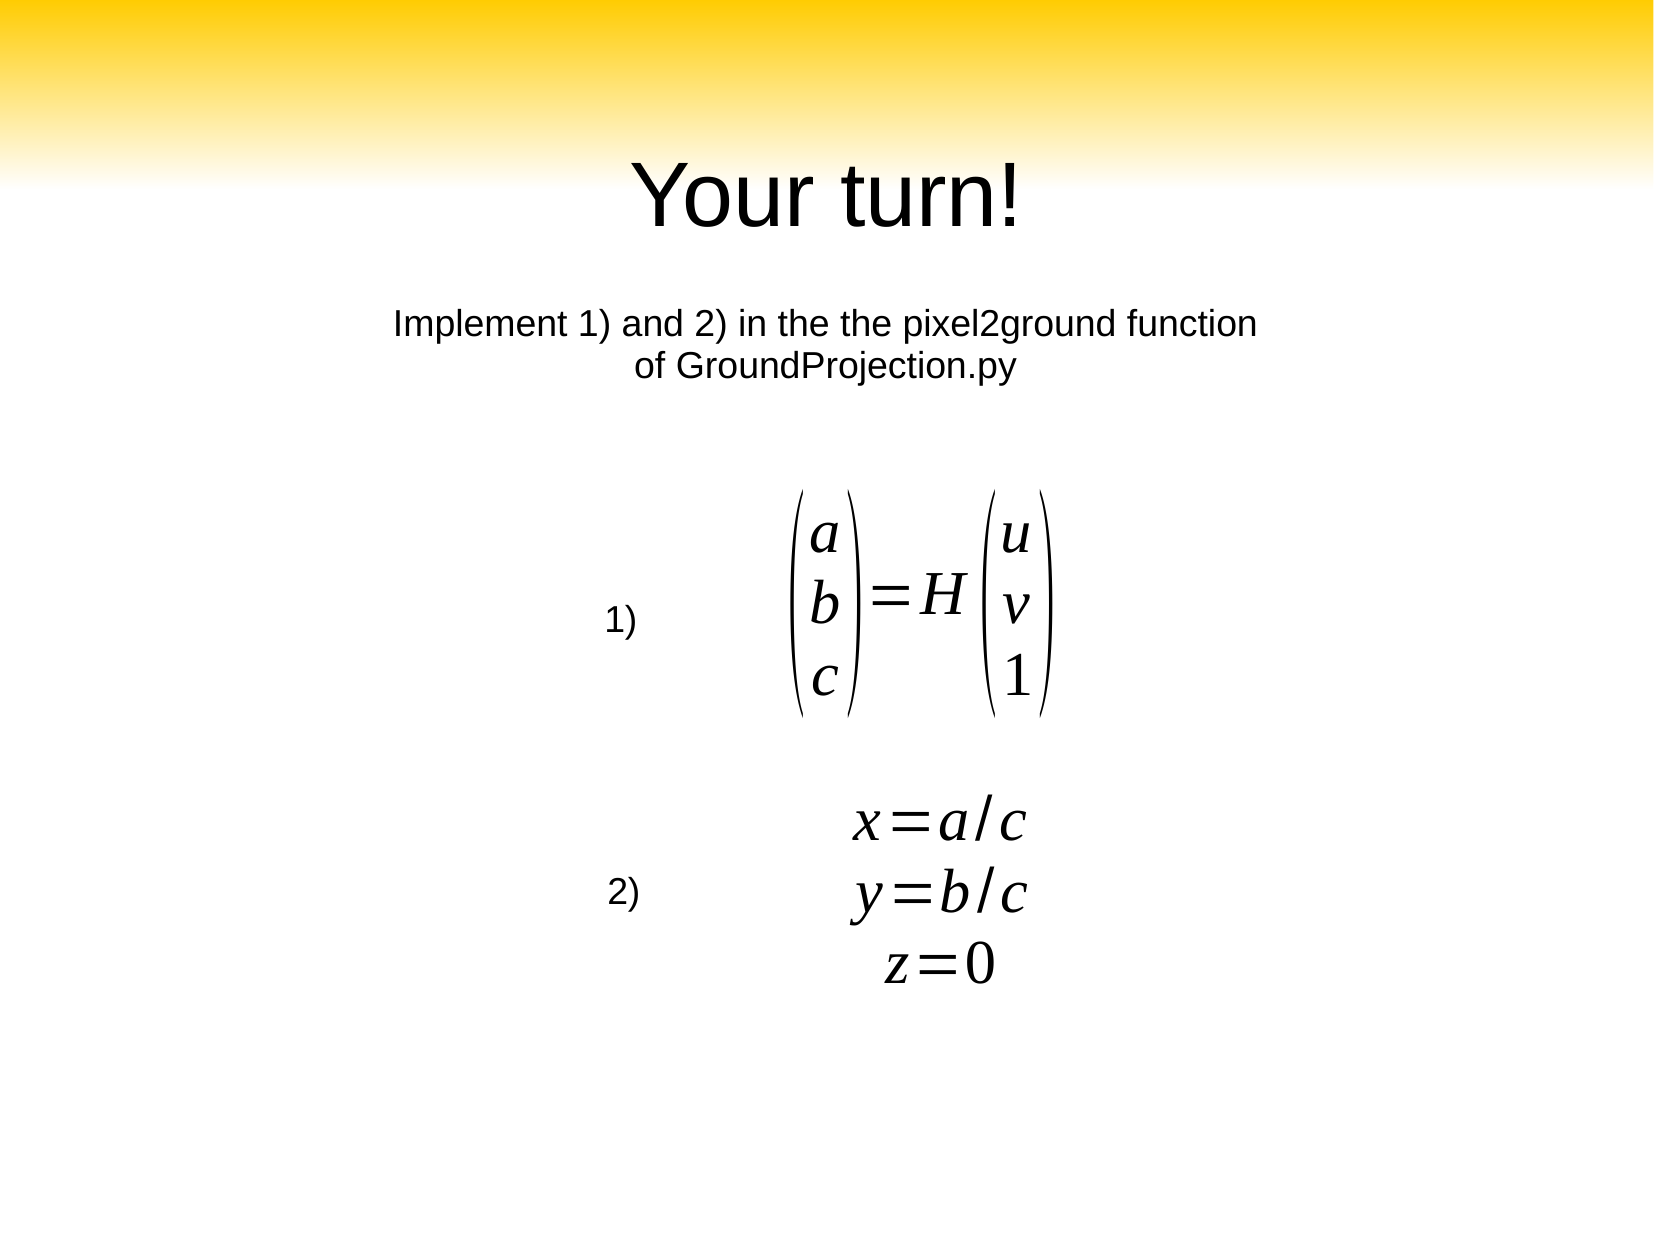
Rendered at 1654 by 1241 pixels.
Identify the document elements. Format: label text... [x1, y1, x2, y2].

chart [778, 484, 1064, 721]
chart [841, 784, 1038, 999]
text_box 1) [589, 591, 653, 672]
text_box [0, 0, 1654, 189]
title Your turn! [82, 90, 1571, 298]
text_box Implement 1) and 2) in the the pixel2ground function of GroundProjection.py [378, 295, 1276, 395]
text_box 2) [592, 862, 656, 944]
